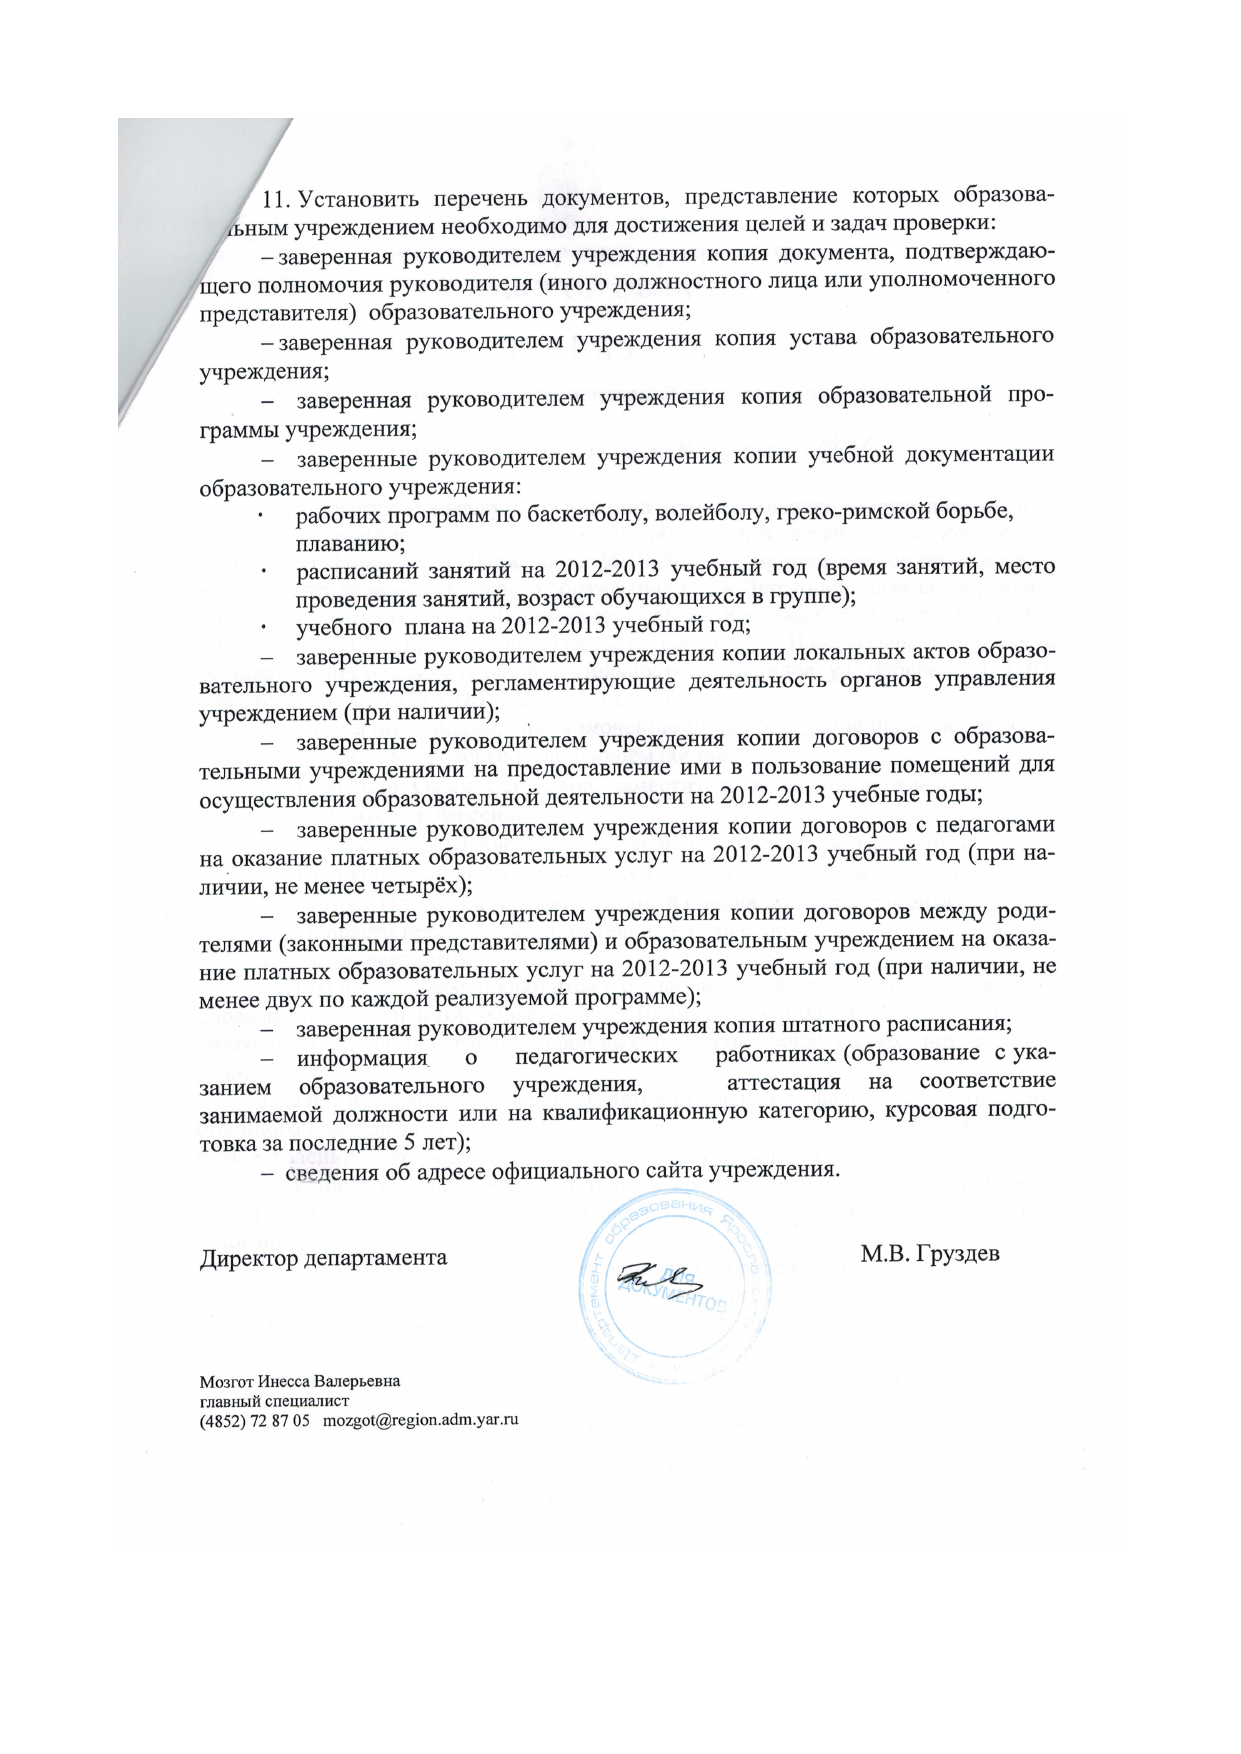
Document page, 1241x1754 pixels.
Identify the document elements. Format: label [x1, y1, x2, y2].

picture [118, 118, 1122, 1550]
